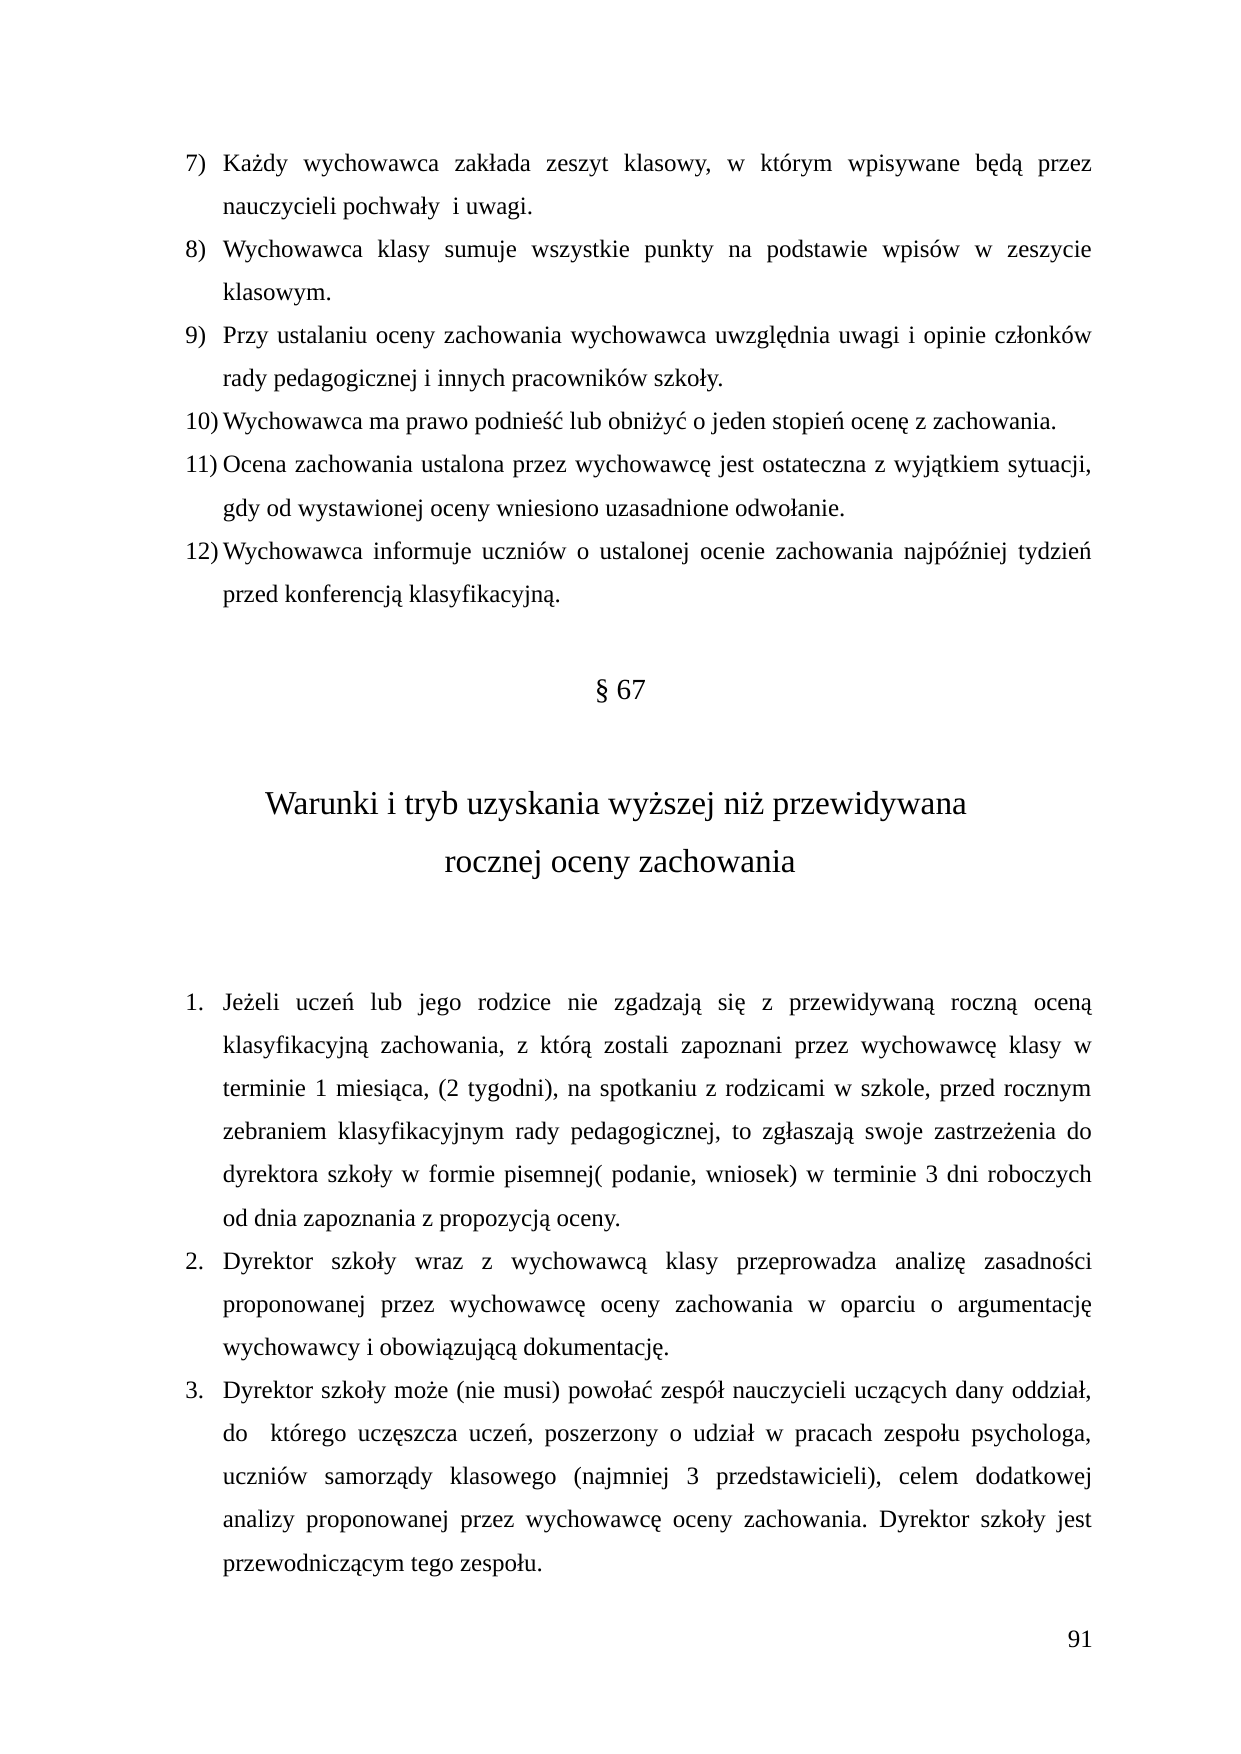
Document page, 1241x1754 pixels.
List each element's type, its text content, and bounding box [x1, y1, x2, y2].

list Jeżeli uczeń lub jego rodzice nie zgadzają się z przewidywaną roczną oceną klasyfikacyjną zachowania, z którą zostali zapoznani przez wychowawcę klasy w terminie 1 miesiąca, (2 tygodni), na spotkaniu z rodzicami w szkole, przed rocznym zebraniem klasyfikacyjnym rady pedagogicznej, to zgłaszają swoje zastrzeżenia do dyrektora szkoły w formie pisemnej( podanie, wniosek) w terminie 3 dni roboczych od dnia zapoznania z propozycją oceny. [185, 987, 1093, 1231]
text § 67 [148, 672, 1093, 706]
text Warunki i tryb uzyskania wyższej niż przewidywana rocznej oceny zachowania [148, 783, 1093, 879]
list Przy ustalaniu oceny zachowania wychowawca uwzględnia uwagi i opinie członków rady pedagogicznej i innych pracowników szkoły. [185, 320, 1093, 392]
list Wychowawca informuje uczniów o ustalonej ocenie zachowania najpóźniej tydzień przed konferencją klasyfikacyjną. [185, 536, 1093, 608]
list Wychowawca klasy sumuje wszystkie punkty na podstawie wpisów w zeszycie klasowym. [185, 234, 1093, 306]
list Dyrektor szkoły wraz z wychowawcą klasy przeprowadza analizę zasadności proponowanej przez wychowawcę oceny zachowania w oparciu o argumentację wychowawcy i obowiązującą dokumentację. [185, 1246, 1093, 1361]
list Wychowawca ma prawo podnieść lub obniżyć o jeden stopień ocenę z zachowania. [185, 406, 1093, 435]
list Każdy wychowawca zakłada zeszyt klasowy, w którym wpisywane będą przez nauczycieli pochwały i uwagi. [185, 148, 1093, 219]
list Ocena zachowania ustalona przez wychowawcę jest ostateczna z wyjątkiem sytuacji, gdy od wystawionej oceny wniesiono uzasadnione odwołanie. [185, 449, 1093, 521]
list Dyrektor szkoły może (nie musi) powołać zespół nauczycieli uczących dany oddział, do którego uczęszcza uczeń, poszerzony o udział w pracach zespołu psychologa, uczniów samorządy klasowego (najmniej 3 przedstawicieli), celem dodatkowej analizy proponowanej przez wychowawcę oceny zachowania. Dyrektor szkoły jest przewodniczącym tego zespołu. [185, 1375, 1093, 1576]
